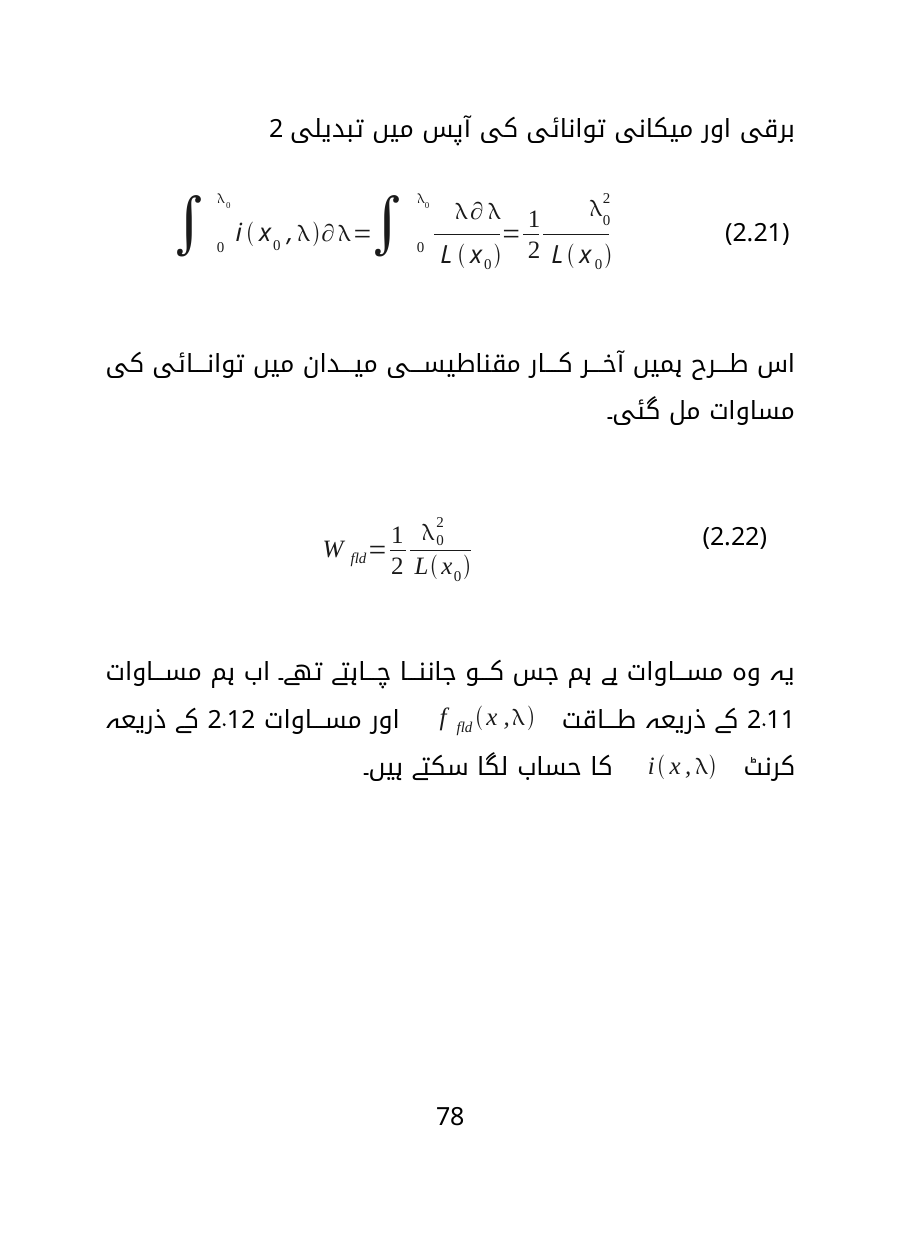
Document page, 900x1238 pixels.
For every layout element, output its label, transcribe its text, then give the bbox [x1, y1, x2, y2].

table_header [105, 481, 696, 602]
text یہ وہ مساوات ہے ہم جس کو جاننا چاہتے تھے۔ اب ہم مساوات 2.11 کے ذریعہ طاقت اور مساوات 2.12 کے ذریعہ کرنٹ کا حساب لگا سکتے ہیں۔ [105, 648, 795, 791]
text اس طرح ہمیں آخر کار مقناطیسی میدان میں توانائی کی مساوات مل گئی۔ [105, 340, 795, 435]
table_header (2.21) [683, 183, 795, 293]
table_header (2.22) [696, 481, 795, 602]
table_header [105, 183, 682, 293]
